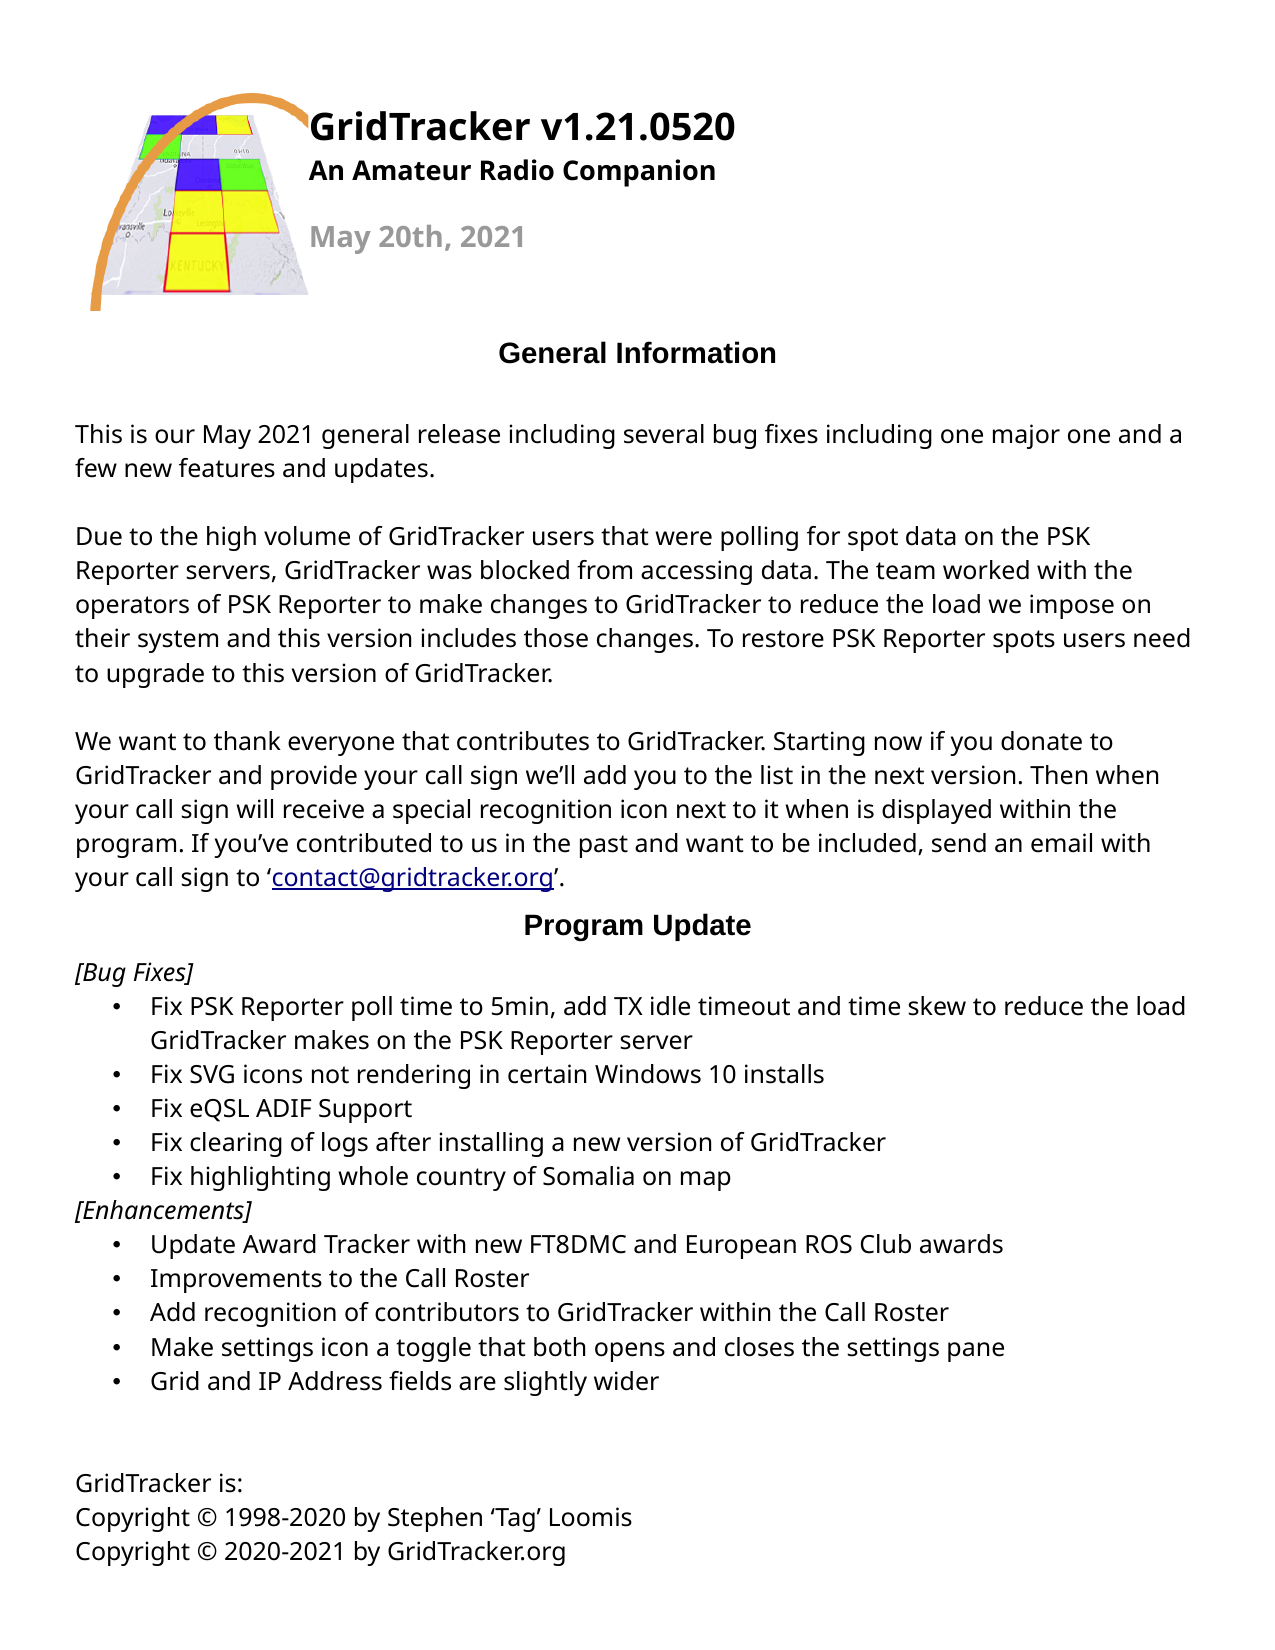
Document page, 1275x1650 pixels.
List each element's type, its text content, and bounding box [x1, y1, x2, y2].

list Update Award Tracker with new FT8DMC and European ROS Club awards [112, 1227, 1200, 1261]
list Fix SVG icons not rendering in certain Windows 10 installs [112, 1057, 1200, 1091]
subtitle [75, 100, 89, 188]
subtitle Program Update [75, 908, 1200, 942]
text Copyright © 2020-2021 by GridTracker.org [75, 1533, 1200, 1568]
list Fix clearing of logs after installing a new version of GridTracker [112, 1125, 1200, 1159]
subtitle May 20th, 2021 [309, 216, 1200, 256]
list Make settings icon a toggle that both opens and closes the settings pane [112, 1329, 1200, 1363]
list Fix eQSL ADIF Support [112, 1091, 1200, 1125]
text [Enhancements] [75, 1193, 1200, 1227]
list Grid and IP Address fields are slightly wider [112, 1363, 1200, 1397]
subtitle General Information [75, 336, 1200, 370]
list Fix PSK Reporter poll time to 5min, add TX idle timeout and time skew to reduce the load GridTracker makes on the PSK Reporter server [112, 988, 1200, 1057]
text [Bug Fixes] [75, 954, 1200, 988]
subtitle GridTracker ​v1.21.0520 An Amateur Radio Companion [309, 100, 1200, 188]
list Add recognition of contributors to GridTracker within the Call Roster [112, 1295, 1200, 1329]
text GridTracker is: [75, 1465, 1200, 1499]
subtitle [75, 216, 89, 256]
text We want to thank everyone that contributes to GridTracker. Starting now if you donate to GridTracker and provide your call sign we’ll add you to the list in the next version. Then when your call sign will receive a special recognition icon next to it when is displayed within the program. If you’ve contributed to us in the past and want to be included, send an email with your call sign to ‘contact@gridtracker.org’. [75, 723, 1200, 894]
list Improvements to the Call Roster [112, 1261, 1200, 1295]
text Due to the high volume of GridTracker users that were polling for spot data on the PSK Reporter servers, GridTracker was blocked from accessing data. The team worked with the operators of PSK Reporter to make changes to GridTracker to reduce the load we impose on their system and this version includes those changes. To restore PSK Reporter spots users need to upgrade to this version of GridTracker. [75, 519, 1200, 689]
text This is our May 2021 general release including several bug fixes including one major one and a few new features and updates. [75, 417, 1200, 485]
text Copyright © 1998-2020 by Stephen ‘Tag’ Loomis [75, 1499, 1200, 1533]
picture [89, 91, 309, 311]
list Fix highlighting whole country of Somalia on map [112, 1159, 1200, 1193]
